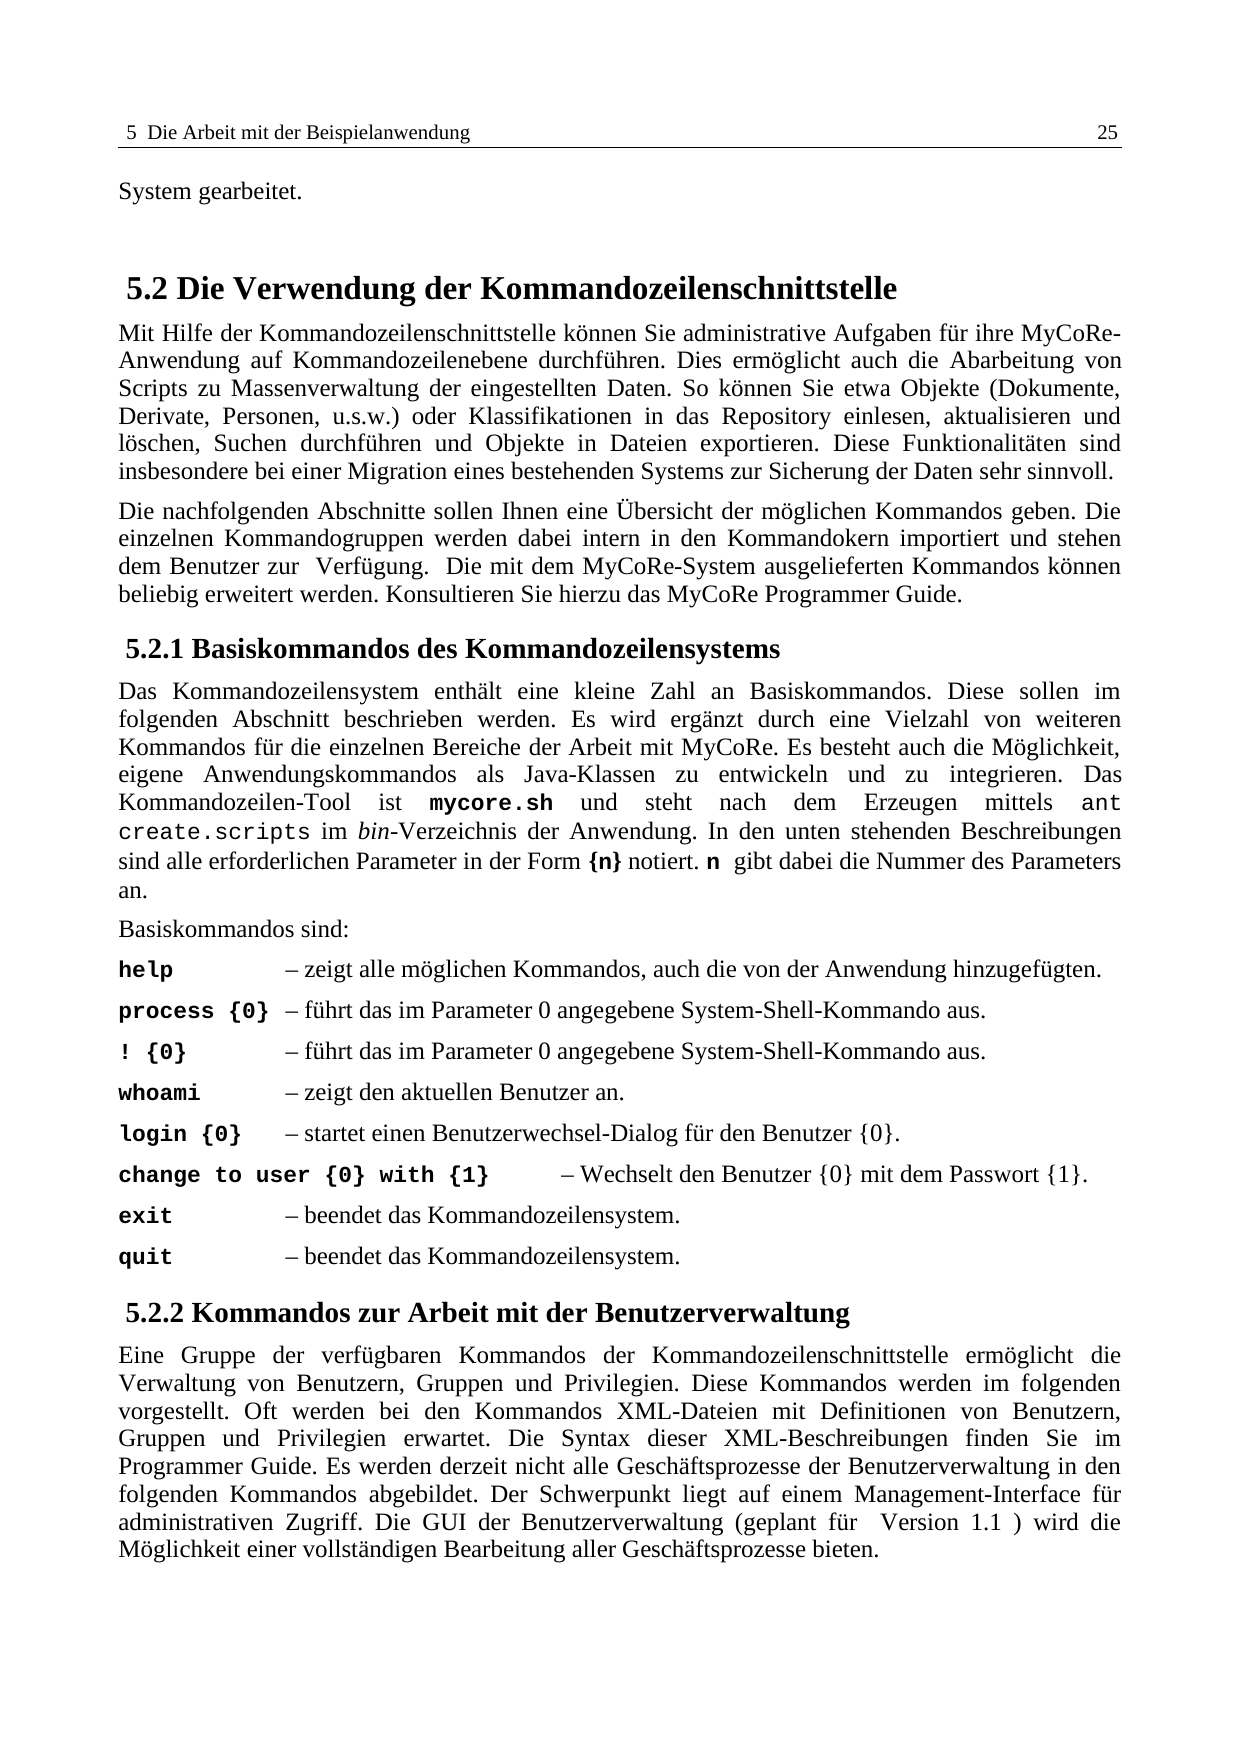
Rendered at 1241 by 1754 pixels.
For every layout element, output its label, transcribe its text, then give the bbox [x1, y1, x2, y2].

text exit – beendet das Kommandozeilensystem. [118, 1201, 1122, 1231]
text quit – beendet das Kommandozeilensystem. [118, 1242, 1122, 1272]
subtitle Basiskommandos des Kommandozeilensystems [118, 633, 1122, 665]
text process {0} – führt das im Parameter 0 angegebene System-Shell-Kommando aus. [118, 996, 1122, 1025]
text login {0} – startet einen Benutzerwechsel-Dialog für den Benutzer {0}. [118, 1119, 1122, 1148]
text Die nachfolgenden Abschnitte sollen Ihnen eine Übersicht der möglichen Kommandos geben. Die einzelnen Kommandogruppen werden dabei intern in den Kommandokern importiert und stehen dem Benutzer zur Verfügung. Die mit dem MyCoRe-System ausgelieferten Kommandos können beliebig erweitert werden. Konsultieren Sie hierzu das MyCoRe Programmer Guide. [118, 497, 1122, 608]
subtitle Kommandos zur Arbeit mit der Benutzerverwaltung [118, 1297, 1122, 1329]
text Eine Gruppe der verfügbaren Kommandos der Kommandozeilenschnittstelle ermöglicht die Verwaltung von Benutzern, Gruppen und Privilegien. Diese Kommandos werden im folgenden vorgestellt. Oft werden bei den Kommandos XML-Dateien mit Definitionen von Benutzern, Gruppen und Privilegien erwartet. Die Syntax dieser XML-Beschreibungen finden Sie im Programmer Guide. Es werden derzeit nicht alle Geschäftsprozesse der Benutzerverwaltung in den folgenden Kommandos abgebildet. Der Schwerpunkt liegt auf einem Management-Interface für administrativen Zugriff. Die GUI der Benutzerverwaltung (geplant für Version 1.1 ) wird die Möglichkeit einer vollständigen Bearbeitung aller Geschäftsprozesse bieten. [118, 1341, 1122, 1563]
text Das Kommandozeilensystem enthält eine kleine Zahl an Basiskommandos. Diese sollen im folgenden Abschnitt beschrieben werden. Es wird ergänzt durch eine Vielzahl von weiteren Kommandos für die einzelnen Bereiche der Arbeit mit MyCoRe. Es besteht auch die Möglichkeit, eigene Anwendungskommandos als Java-Klassen zu entwickeln und zu integrieren. Das Kommandozeilen-Tool ist mycore.sh und steht nach dem Erzeugen mittels ant create.scripts im bin-Verzeichnis der Anwendung. In den unten stehenden Beschreibungen sind alle erforderlichen Parameter in der Form {n} notiert. n gibt dabei die Nummer des Parameters an. [118, 677, 1122, 904]
subtitle Die Verwendung der Kommandozeilenschnittstelle [118, 269, 1122, 306]
text whoami – zeigt den aktuellen Benutzer an. [118, 1078, 1122, 1107]
text System gearbeitet. [118, 177, 1122, 205]
text ! {0} – führt das im Parameter 0 angegebene System-Shell-Kommando aus. [118, 1037, 1122, 1066]
text help – zeigt alle möglichen Kommandos, auch die von der Anwendung hinzugefügten. [118, 955, 1122, 984]
text Mit Hilfe der Kommandozeilenschnittstelle können Sie administrative Aufgaben für ihre MyCoRe-Anwendung auf Kommandozeilenebene durchführen. Dies ermöglicht auch die Abarbeitung von Scripts zu Massenverwaltung der eingestellten Daten. So können Sie etwa Objekte (Dokumente, Derivate, Personen, u.s.w.) oder Klassifikationen in das Repository einlesen, aktualisieren und löschen, Suchen durchführen und Objekte in Dateien exportieren. Diese Funktionalitäten sind insbesondere bei einer Migration eines bestehenden Systems zur Sicherung der Daten sehr sinnvoll. [118, 319, 1122, 485]
text Basiskommandos sind: [118, 916, 1122, 943]
text change to user {0} with {1} – Wechselt den Benutzer {0} mit dem Passwort {1}. [118, 1160, 1122, 1189]
